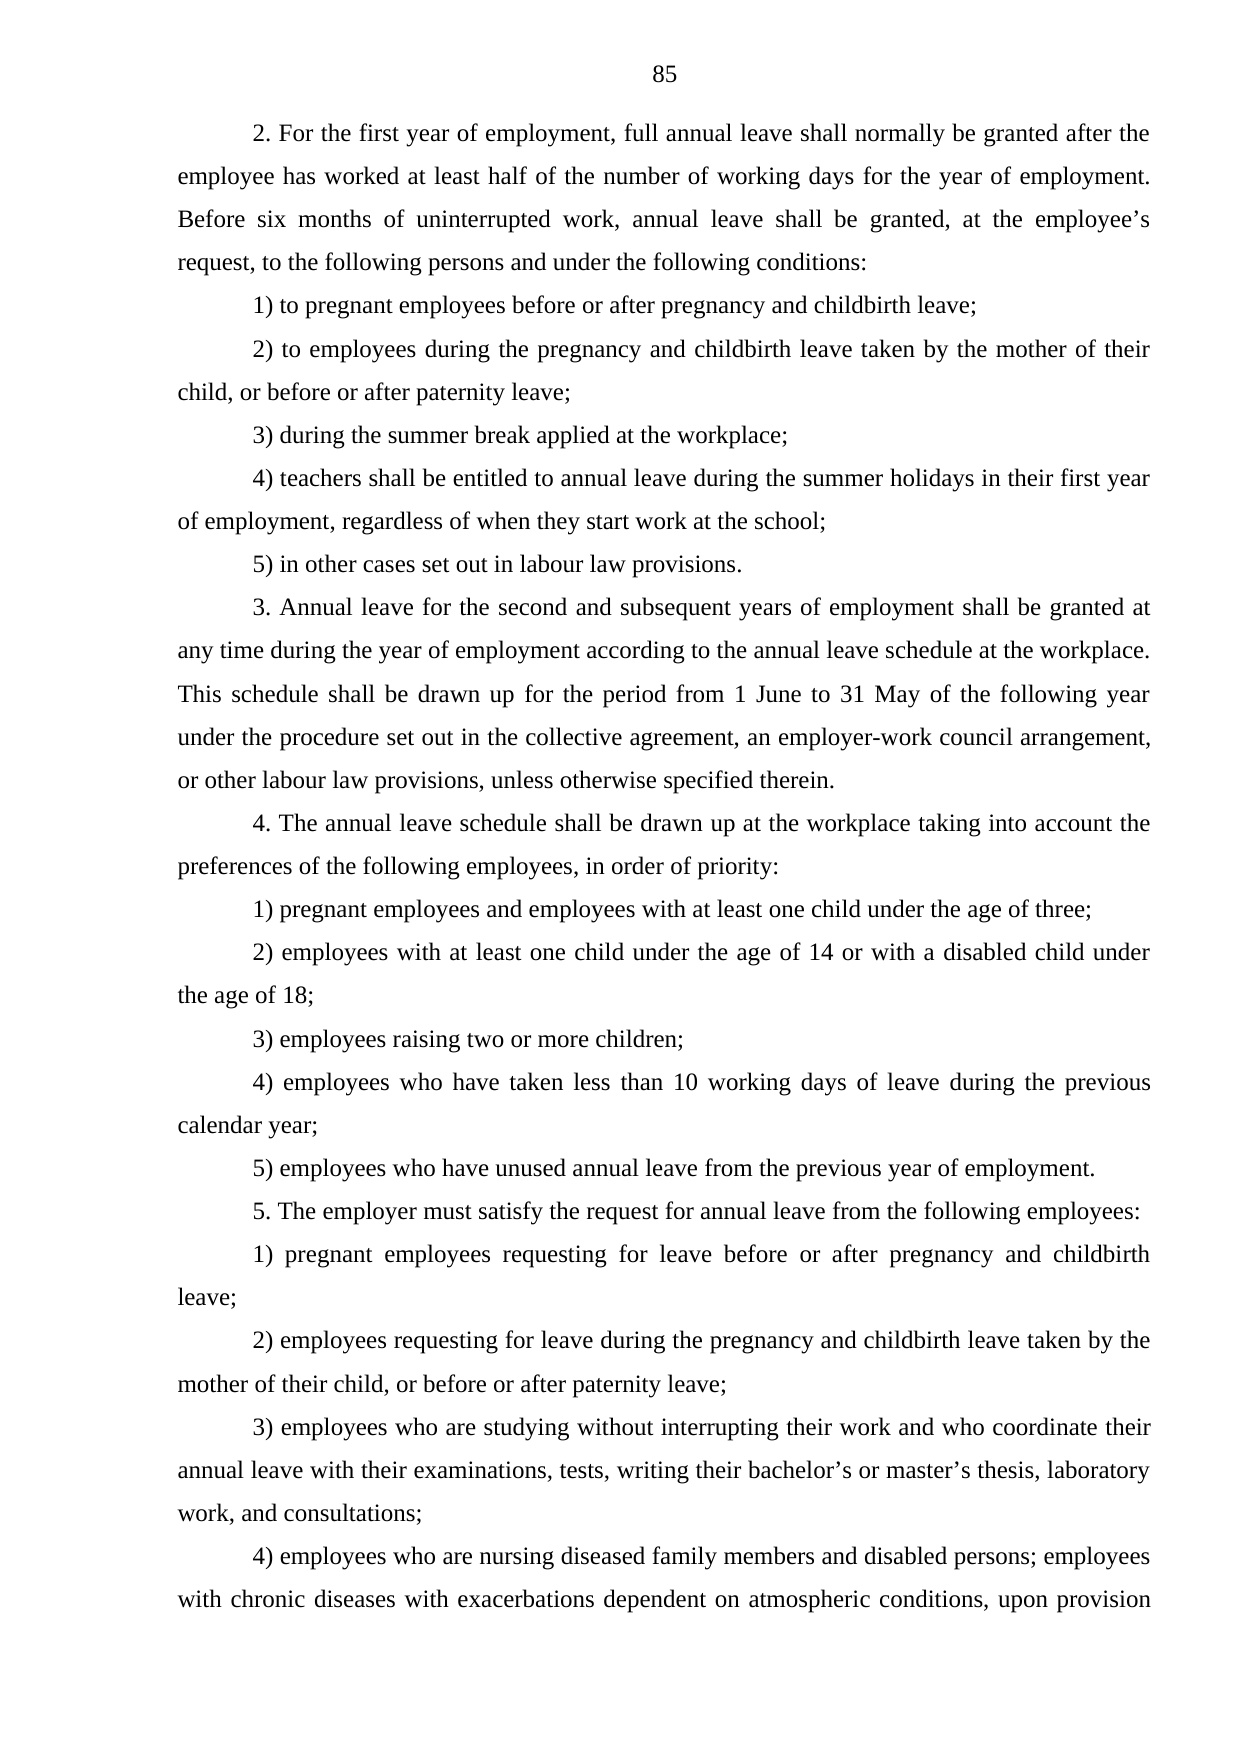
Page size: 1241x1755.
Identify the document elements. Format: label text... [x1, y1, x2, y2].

text 2. For the first year of employment, full annual leave shall normally be granted after the employee has worked at least half of the number of working days for the year of employment. Before six months of uninterrupted work, annual leave shall be granted, at the employee’s request, to the following persons and under the following conditions: [177, 118, 1152, 276]
text 5) in other cases set out in labour law provisions. [177, 549, 1152, 578]
text 4) teachers shall be entitled to annual leave during the summer holidays in their first year of employment, regardless of when they start work at the school; [177, 463, 1152, 535]
text 1) pregnant employees requesting for leave before or after pregnancy and childbirth leave; [177, 1239, 1152, 1311]
text 5) employees who have unused annual leave from the previous year of employment. [177, 1153, 1152, 1182]
text 2) employees with at least one child under the age of 14 or with a disabled child under the age of 18; [177, 937, 1152, 1009]
text 4) employees who are nursing diseased family members and disabled persons; employees with chronic diseases with exacerbations dependent on atmospheric conditions, upon provision [177, 1541, 1152, 1613]
text 5. The employer must satisfy the request for annual leave from the following employees: [177, 1196, 1152, 1225]
text 3. Annual leave for the second and subsequent years of employment shall be granted at any time during the year of employment according to the annual leave schedule at the workplace. This schedule shall be drawn up for the period from 1 June to 31 May of the following year under the procedure set out in the collective agreement, an employer-work council arrangement, or other labour law provisions, unless otherwise specified therein. [177, 592, 1152, 794]
text 2) employees requesting for leave during the pregnancy and childbirth leave taken by the mother of their child, or before or after paternity leave; [177, 1326, 1152, 1397]
text 1) to pregnant employees before or after pregnancy and childbirth leave; [177, 291, 1152, 319]
text 3) employees raising two or more children; [177, 1024, 1152, 1052]
text 3) employees who are studying without interrupting their work and who coordinate their annual leave with their examinations, tests, writing their bachelor’s or master’s thesis, laboratory work, and consultations; [177, 1412, 1152, 1527]
text 3) during the summer break applied at the workplace; [177, 420, 1152, 449]
text 4) employees who have taken less than 10 working days of leave during the previous calendar year; [177, 1067, 1152, 1139]
text 1) pregnant employees and employees with at least one child under the age of three; [177, 894, 1152, 923]
text 4. The annual leave schedule shall be drawn up at the workplace taking into account the preferences of the following employees, in order of priority: [177, 808, 1152, 880]
text 2) to employees during the pregnancy and childbirth leave taken by the mother of their child, or before or after paternity leave; [177, 334, 1152, 406]
